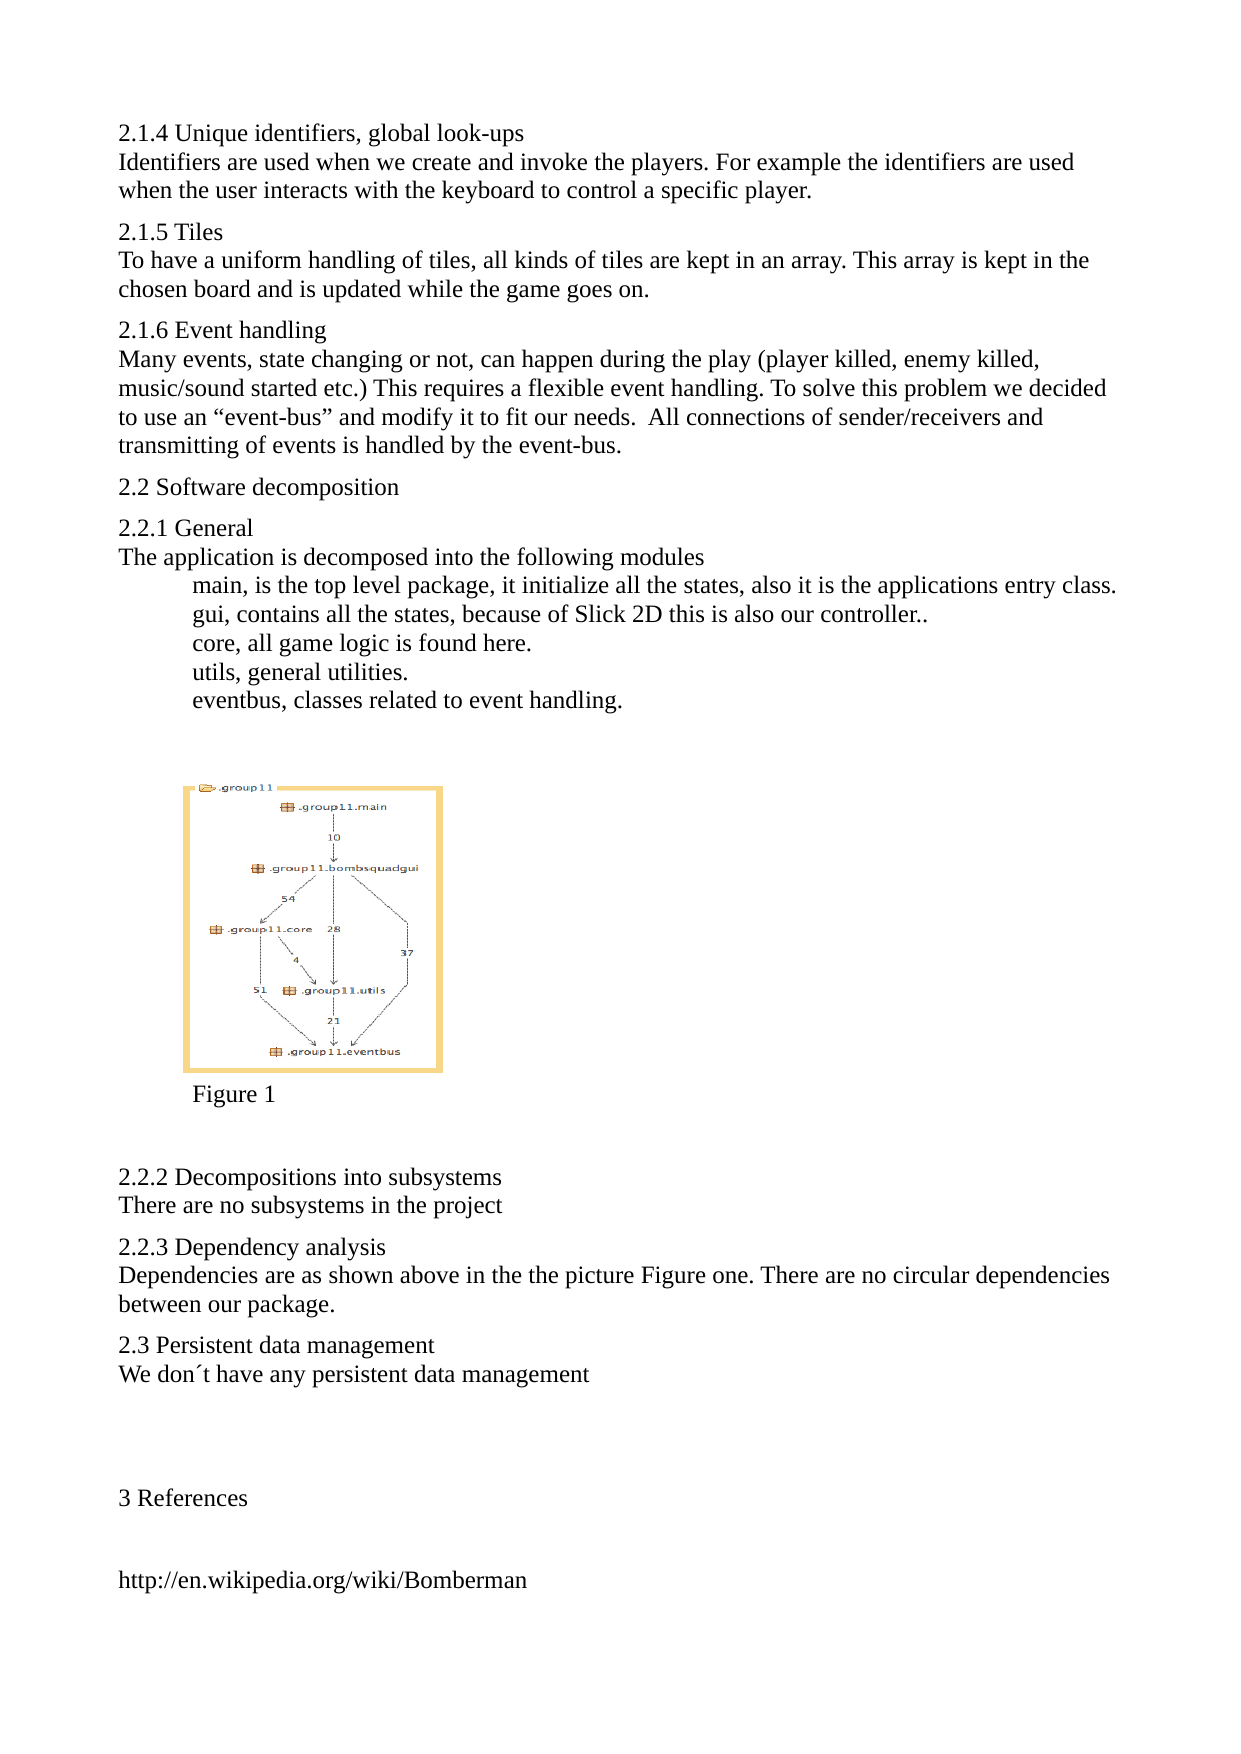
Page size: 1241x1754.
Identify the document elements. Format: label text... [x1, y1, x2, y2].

text Figure 1 [118, 1079, 1122, 1108]
text 2.1.4 Unique identifiers, global look-ups Identifiers are used when we create and invoke the players. For example the identifiers are used when the user interacts with the keyboard to control a specific player. [118, 118, 1122, 204]
text 2.3 Persistent data management We don´t have any persistent data management [118, 1330, 1122, 1388]
picture [180, 782, 449, 1079]
text 3 References [118, 1483, 1122, 1512]
text 2.1.6 Event handling Many events, state changing or not, can happen during the play (player killed, enemy killed, music/sound started etc.) This requires a flexible event handling. To solve this problem we decided to use an “event-bus” and modify it to fit our needs. All connections of sender/receivers and transmitting of events is handled by the event-bus. [118, 316, 1122, 459]
text 2.2 Software decomposition [118, 472, 1122, 501]
text http://en.wikipedia.org/wiki/Bomberman [118, 1565, 1122, 1594]
text 2.2.1 General The application is decomposed into the following modules main, is the top level package, it initialize all the states, also it is the applications entry class. gui, contains all the states, because of Slick 2D this is also our controller.. core, all game logic is found here. utils, general utilities. eventbus, classes related to event handling. [118, 513, 1122, 772]
text 2.2.3 Dependency analysis Dependencies are as shown above in the the picture Figure one. There are no circular dependencies between our package. [118, 1232, 1122, 1318]
text 2.1.5 Tiles To have a uniform handling of tiles, all kinds of tiles are kept in an array. This array is kept in the chosen board and is updated while the game goes on. [118, 217, 1122, 303]
text 2.2.2 Decompositions into subsystems There are no subsystems in the project [118, 1162, 1122, 1219]
